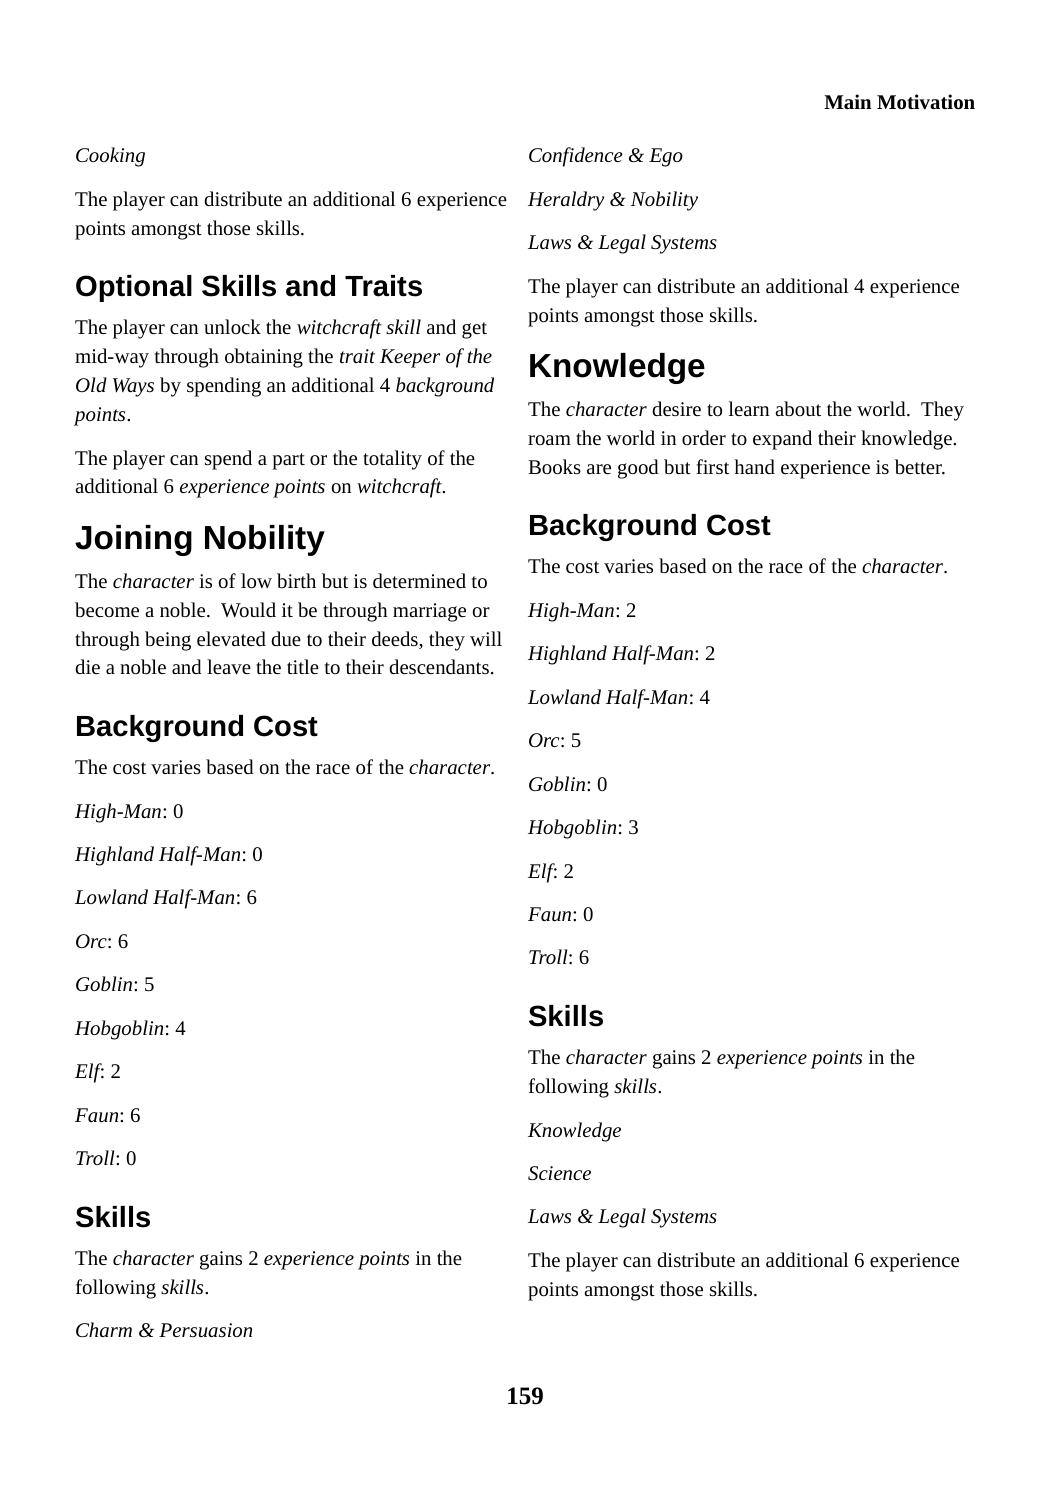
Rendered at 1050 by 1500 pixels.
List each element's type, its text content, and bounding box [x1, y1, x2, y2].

text Science [528, 1161, 975, 1185]
subtitle Optional Skills and Traits [75, 269, 522, 303]
text High-Man: 2 [528, 598, 975, 622]
text Faun: 0 [528, 902, 975, 926]
text Elf: 2 [75, 1059, 522, 1083]
subtitle Background Cost [75, 709, 522, 743]
subtitle Joining Nobility [75, 518, 522, 556]
text Hobgoblin: 3 [528, 815, 975, 839]
text The player can unlock the witchcraft skill and get mid-way through obtaining the trait Keeper of the Old Ways by spending an additional 4 background points. [75, 316, 522, 426]
text Lowland Half-Man: 4 [528, 685, 975, 709]
text The character is of low birth but is determined to become a noble. Would it be through marriage or through being elevated due to their deeds, they will die a noble and leave the title to their descendants. [75, 569, 522, 679]
text Confidence & Ego [528, 143, 975, 167]
text Orc: 6 [75, 929, 522, 953]
text The player can distribute an additional 4 experience points amongst those skills. [528, 274, 975, 327]
text High-Man: 0 [75, 799, 522, 823]
text The cost varies based on the race of the character. [528, 554, 975, 578]
text Charm & Persuasion [75, 1318, 522, 1342]
text The player can distribute an additional 6 experience points amongst those skills. [528, 1248, 975, 1301]
subtitle Skills [528, 999, 975, 1033]
text Heraldry & Nobility [528, 187, 975, 211]
text Highland Half-Man: 2 [528, 641, 975, 665]
subtitle Skills [75, 1200, 522, 1233]
text Faun: 6 [75, 1103, 522, 1127]
text Highland Half-Man: 0 [75, 842, 522, 866]
text The character gains 2 experience points in the following skills. [75, 1246, 522, 1299]
text Laws & Legal Systems [528, 230, 975, 254]
subtitle Background Cost [528, 508, 975, 542]
text Goblin: 0 [528, 772, 975, 796]
text The player can distribute an additional 6 experience points amongst those skills. [75, 187, 522, 240]
text The character gains 2 experience points in the following skills. [528, 1045, 975, 1098]
text The character desire to learn about the world. They roam the world in order to expand their knowledge. Books are good but first hand experience is better. [528, 397, 975, 479]
subtitle Knowledge [528, 346, 975, 384]
text Cooking [75, 143, 522, 167]
text The player can spend a part or the totality of the additional 6 experience points on witchcraft. [75, 446, 522, 498]
text Laws & Legal Systems [528, 1204, 975, 1228]
text Hobgoblin: 4 [75, 1016, 522, 1040]
text The cost varies based on the race of the character. [75, 755, 522, 779]
text Knowledge [528, 1118, 975, 1142]
text Lowland Half-Man: 6 [75, 886, 522, 909]
text Troll: 0 [75, 1146, 522, 1170]
text Troll: 6 [528, 945, 975, 969]
text Goblin: 5 [75, 972, 522, 996]
text Orc: 5 [528, 728, 975, 752]
text Elf: 2 [528, 858, 975, 883]
